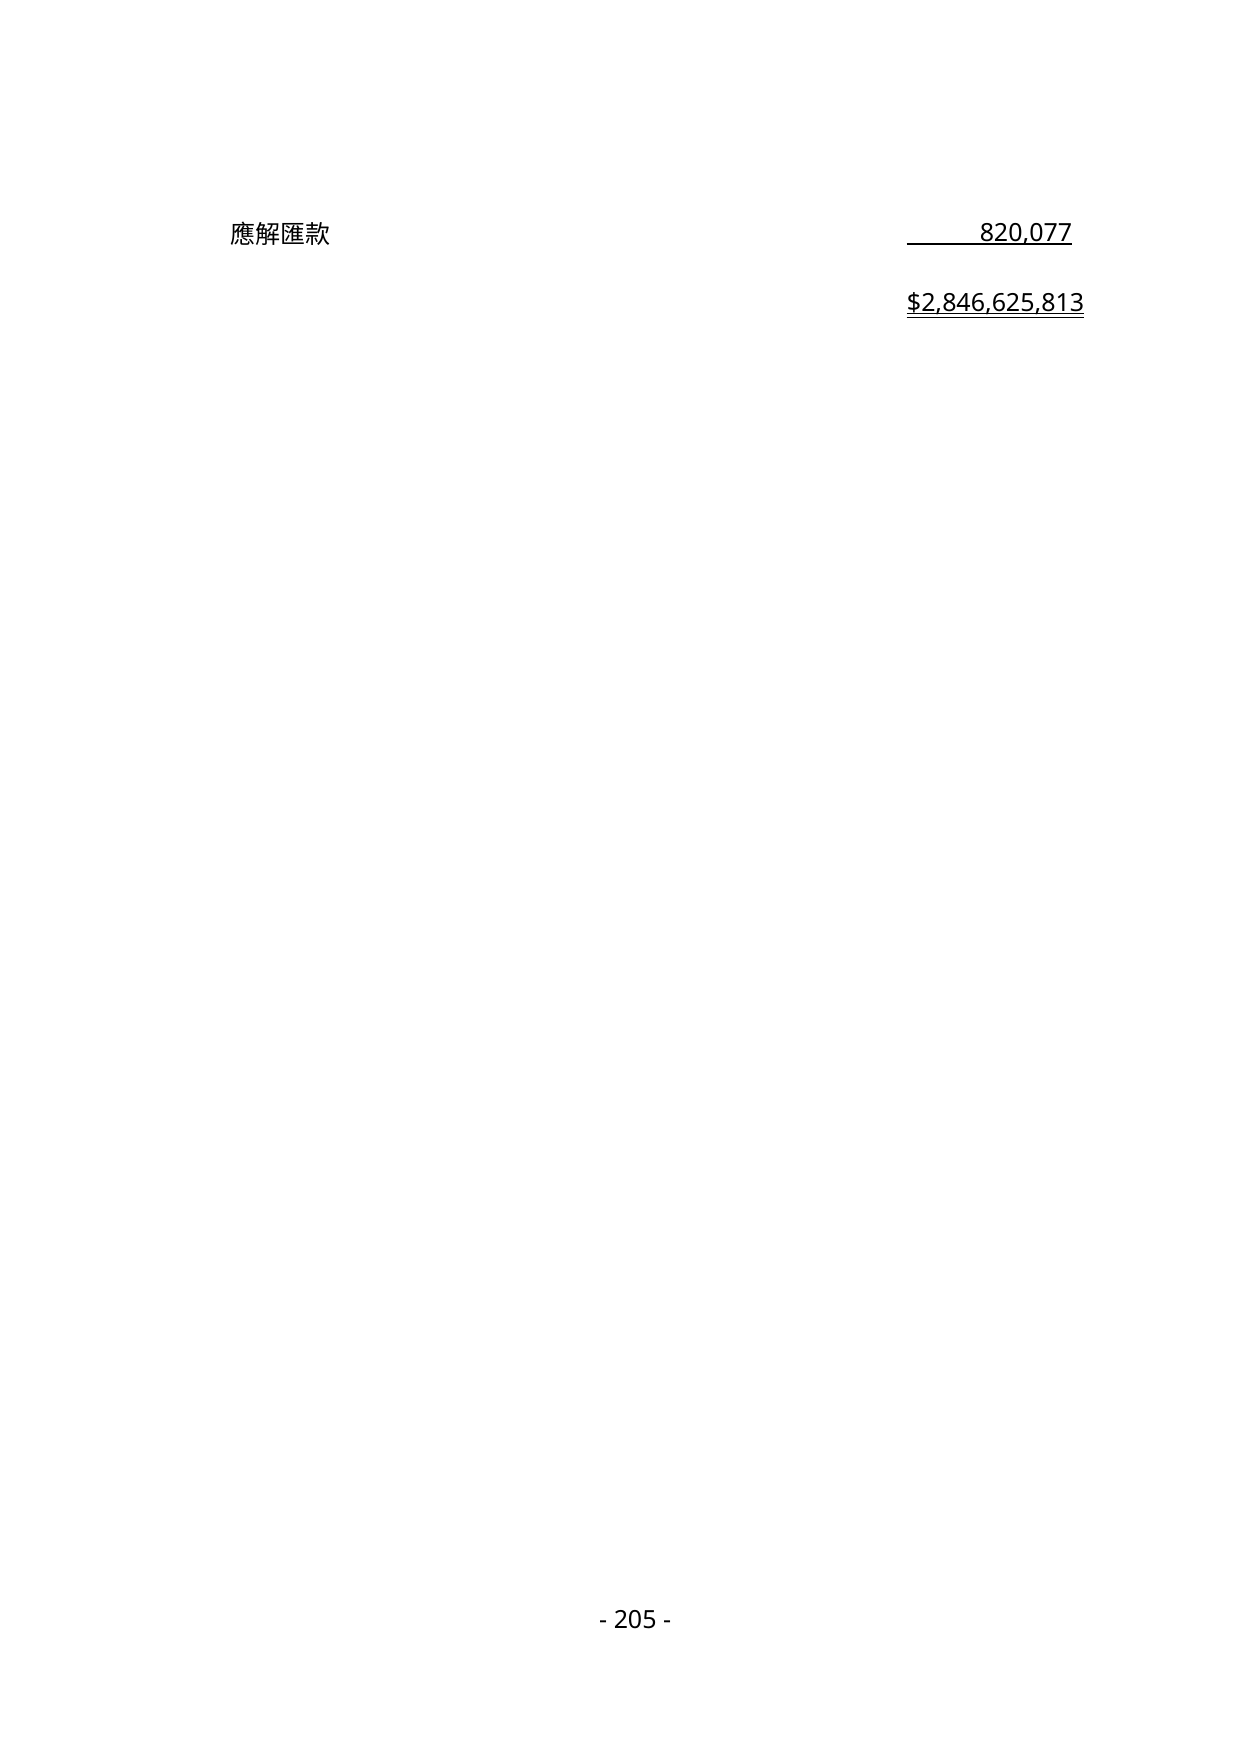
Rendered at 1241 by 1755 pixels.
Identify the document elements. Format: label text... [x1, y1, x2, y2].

table_cell 應解匯款 [177, 215, 650, 251]
table_cell [650, 251, 886, 285]
table_cell [650, 285, 886, 319]
table_cell [650, 215, 886, 251]
table_cell $ 2,846,625,813 [886, 285, 1093, 319]
table_cell [886, 251, 1093, 285]
table_cell [177, 285, 650, 319]
table_cell [177, 251, 650, 285]
table_cell 820,077 [886, 215, 1093, 251]
